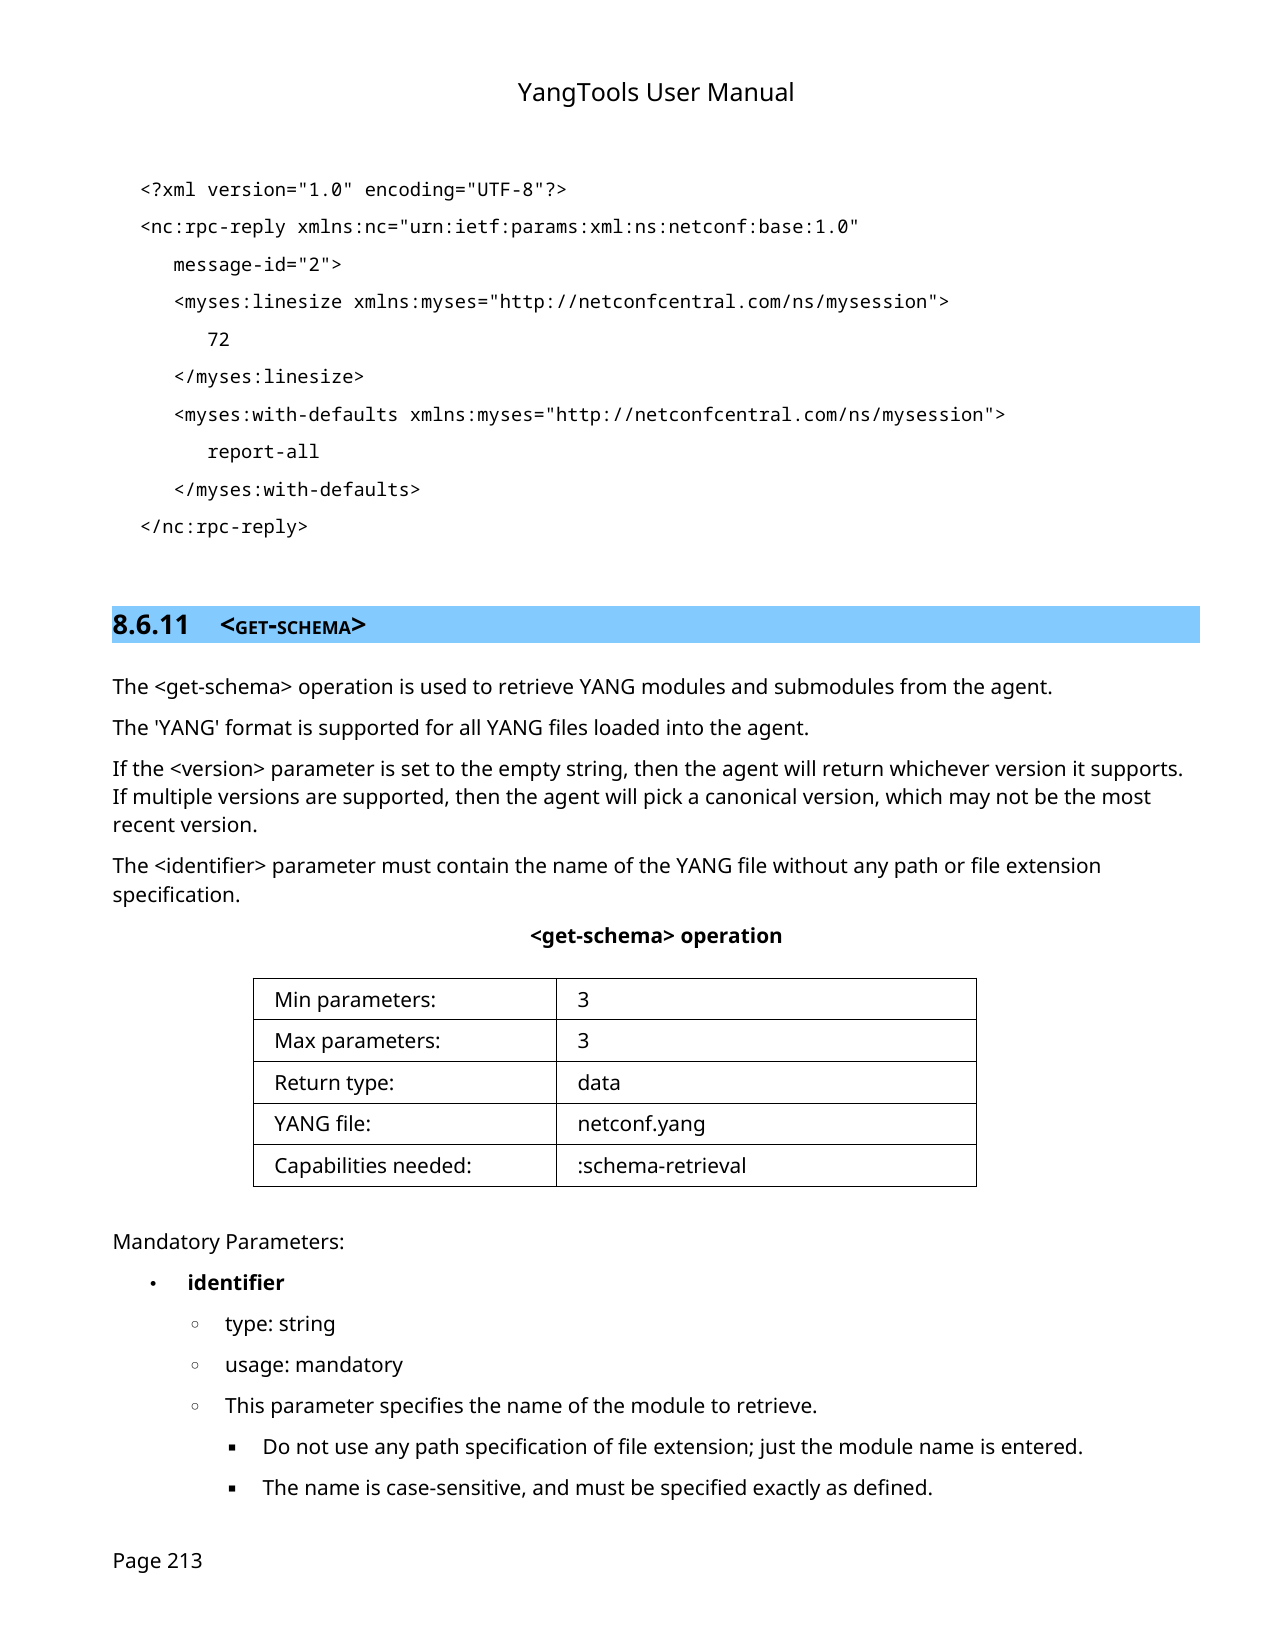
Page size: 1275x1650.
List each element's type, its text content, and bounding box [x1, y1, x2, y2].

table_cell data [557, 1062, 976, 1102]
text message-id="2"> [139, 251, 1200, 277]
text The 'YANG' format is supported for all YANG files loaded into the agent. [112, 713, 1200, 741]
text </myses:with-defaults> [139, 476, 1200, 502]
text <myses:with-defaults xmlns:myses="http://netconfcentral.com/ns/mysession"> [139, 401, 1200, 427]
text 72 [139, 326, 1200, 352]
subtitle <get-schema> operation [127, 921, 1185, 949]
subtitle <get-schema> [112, 606, 1200, 643]
table_cell YANG file: [254, 1104, 556, 1144]
text <nc:rpc-reply xmlns:nc="urn:ietf:params:xml:ns:netconf:base:1.0" [139, 213, 1200, 239]
text Mandatory Parameters: [112, 1227, 1200, 1256]
text </myses:linesize> [139, 363, 1200, 389]
list type: string [187, 1309, 1200, 1338]
text <?xml version="1.0" encoding="UTF-8"?> [139, 176, 1200, 202]
list Do not use any path specification of file extension; just the module name is entered. [225, 1432, 1200, 1461]
text report-all [139, 438, 1200, 464]
table_header Min parameters: [254, 979, 556, 1019]
list This parameter specifies the name of the module to retrieve. [187, 1391, 1200, 1420]
text The <get-schema> operation is used to retrieve YANG modules and submodules from the agent. [112, 672, 1200, 700]
list usage: mandatory [187, 1350, 1200, 1379]
list identifier [150, 1268, 1200, 1297]
table_cell Capabilities needed: [254, 1145, 556, 1186]
text <myses:linesize xmlns:myses="http://netconfcentral.com/ns/mysession"> [139, 288, 1200, 314]
list The name is case-sensitive, and must be specified exactly as defined. [225, 1473, 1200, 1502]
text </nc:rpc-reply> [139, 513, 1200, 539]
table_header 3 [557, 979, 976, 1019]
text The <identifier> parameter must contain the name of the YANG file without any path or file extension specification. [112, 851, 1200, 908]
table_cell netconf.yang [557, 1104, 976, 1144]
table_cell 3 [557, 1020, 976, 1061]
text If the <version> parameter is set to the empty string, then the agent will return whichever version it supports. If multiple versions are supported, then the agent will pick a canonical version, which may not be the most recent version. [112, 754, 1200, 839]
table_cell Return type: [254, 1062, 556, 1102]
table_cell :schema-retrieval [557, 1145, 976, 1186]
table_cell Max parameters: [254, 1020, 556, 1061]
